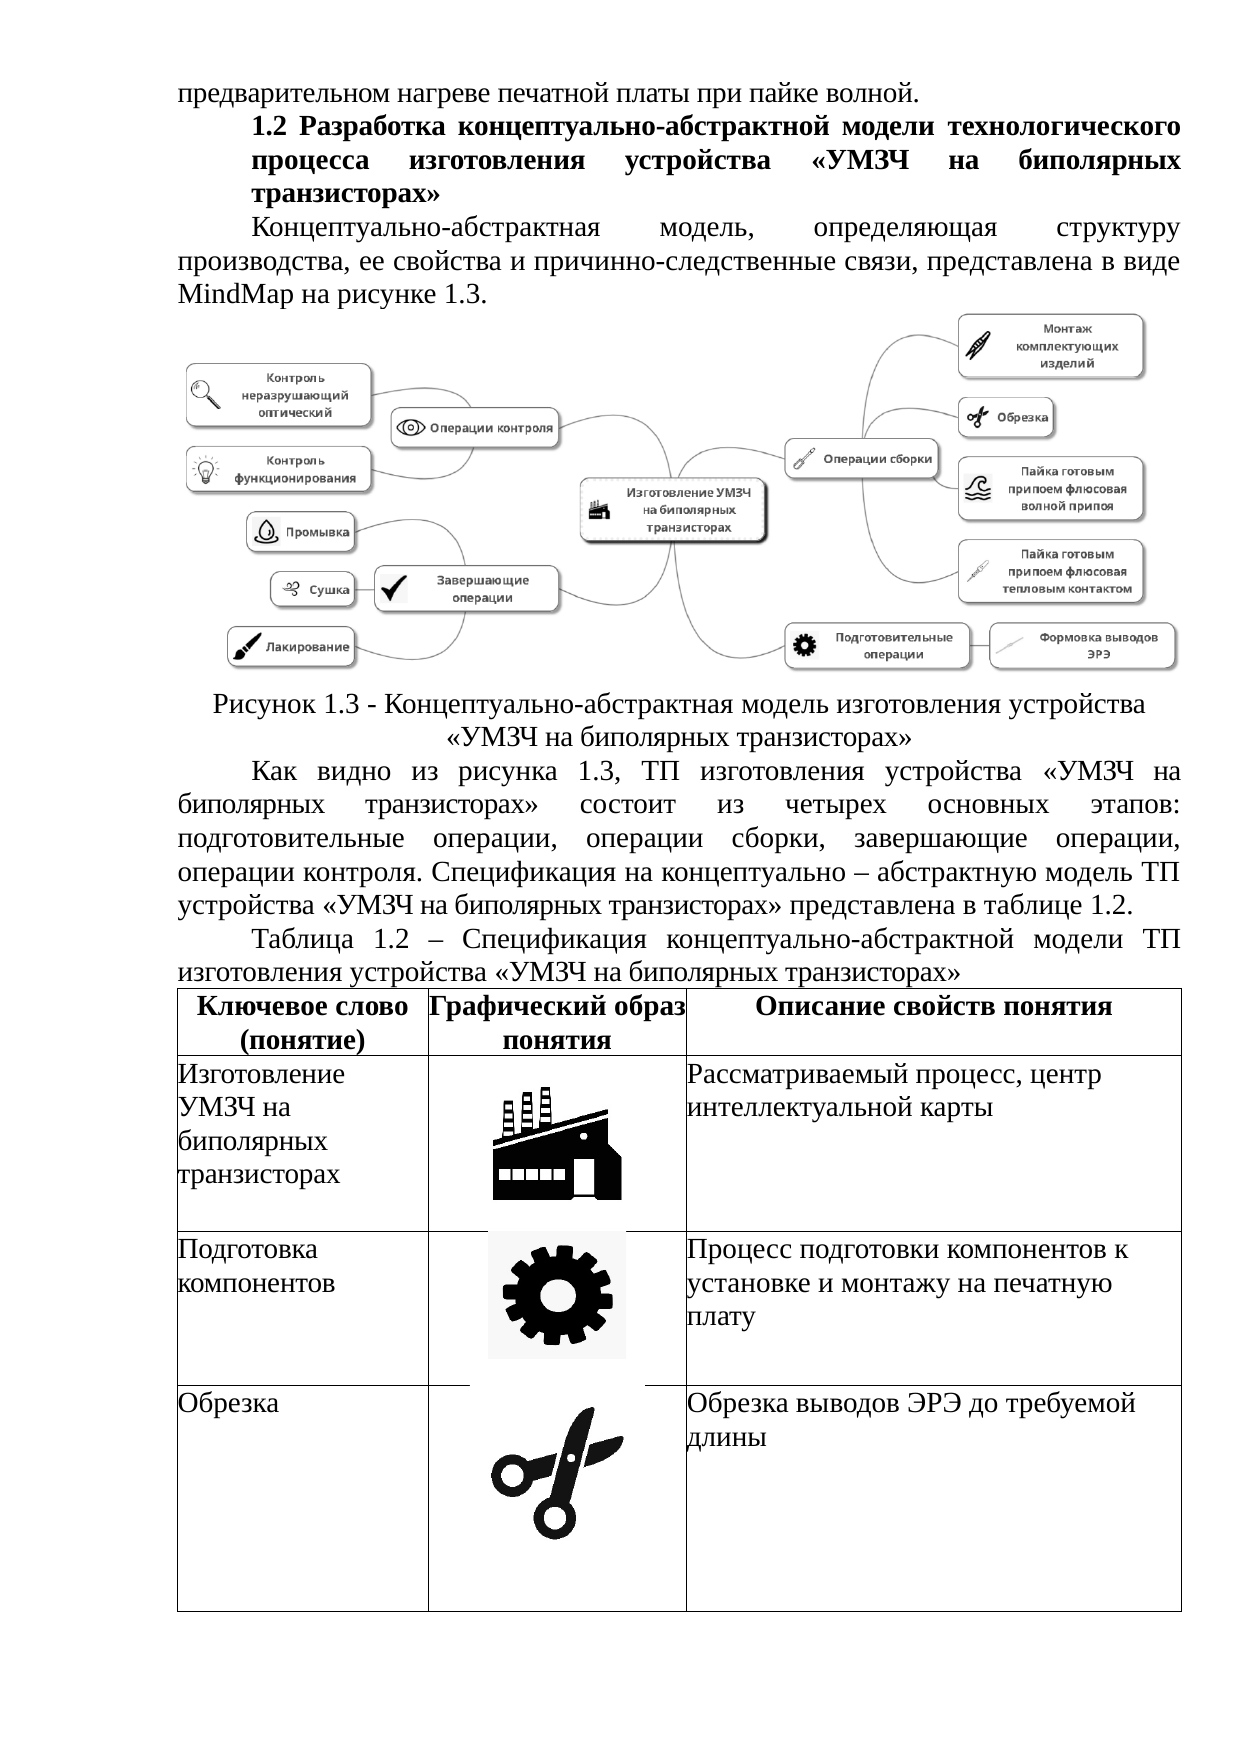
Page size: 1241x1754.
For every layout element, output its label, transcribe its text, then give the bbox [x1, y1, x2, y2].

table_header Графический образ понятия [429, 989, 686, 1055]
table_cell Изготовление УМЗЧ на биполярных транзисторах [178, 1056, 428, 1231]
text Концептуально-абстрактная модель, определяющая структуру производства, ее свойства и причинно-следственные связи, представлена в виде MindMap на рисунке 1.3. [177, 209, 1181, 310]
text Рисунок 1.3 - Концептуально-абстрактная модель изготовления устройства «УМЗЧ на биполярных транзисторах» [177, 686, 1181, 753]
table_cell Обрезка выводов ЭРЭ до требуемой длины [687, 1386, 1181, 1611]
table_cell [429, 1232, 686, 1385]
table_cell Обрезка [178, 1386, 428, 1611]
table_cell [429, 1386, 686, 1611]
table_cell Рассматриваемый процесс, центр интеллектуальной карты [687, 1056, 1181, 1231]
table_cell Процесс подготовки компонентов к установке и монтажу на печатную плату [687, 1232, 1181, 1385]
text Таблица 1.2 – Спецификация концептуально-абстрактной модели ТП изготовления устройства «УМЗЧ на биполярных транзисторах» [177, 921, 1181, 988]
table_cell [429, 1056, 469, 1231]
table_header Ключевое слово (понятие) [178, 989, 428, 1055]
table_header Описание свойств понятия [687, 989, 1181, 1055]
table_cell Подготовка компонентов [178, 1232, 428, 1385]
text Как видно из рисунка 1.3, ТП изготовления устройства «УМЗЧ на биполярных транзисторах» состоит из четырех основных этапов: подготовительные операции, операции сборки, завершающие операции, операции контроля. Спецификация на концептуально – абстрактную модель ТП устройства «УМЗЧ на биполярных транзисторах» представлена в таблице 1.2. [177, 753, 1181, 921]
table_cell [645, 1056, 686, 1231]
subtitle 1.2 Разработка концептуально-абстрактной модели технологического процесса изготовления устройства «УМЗЧ на биполярных транзисторах» [251, 108, 1181, 209]
text предварительном нагреве печатной платы при пайке волной. [177, 75, 1181, 108]
